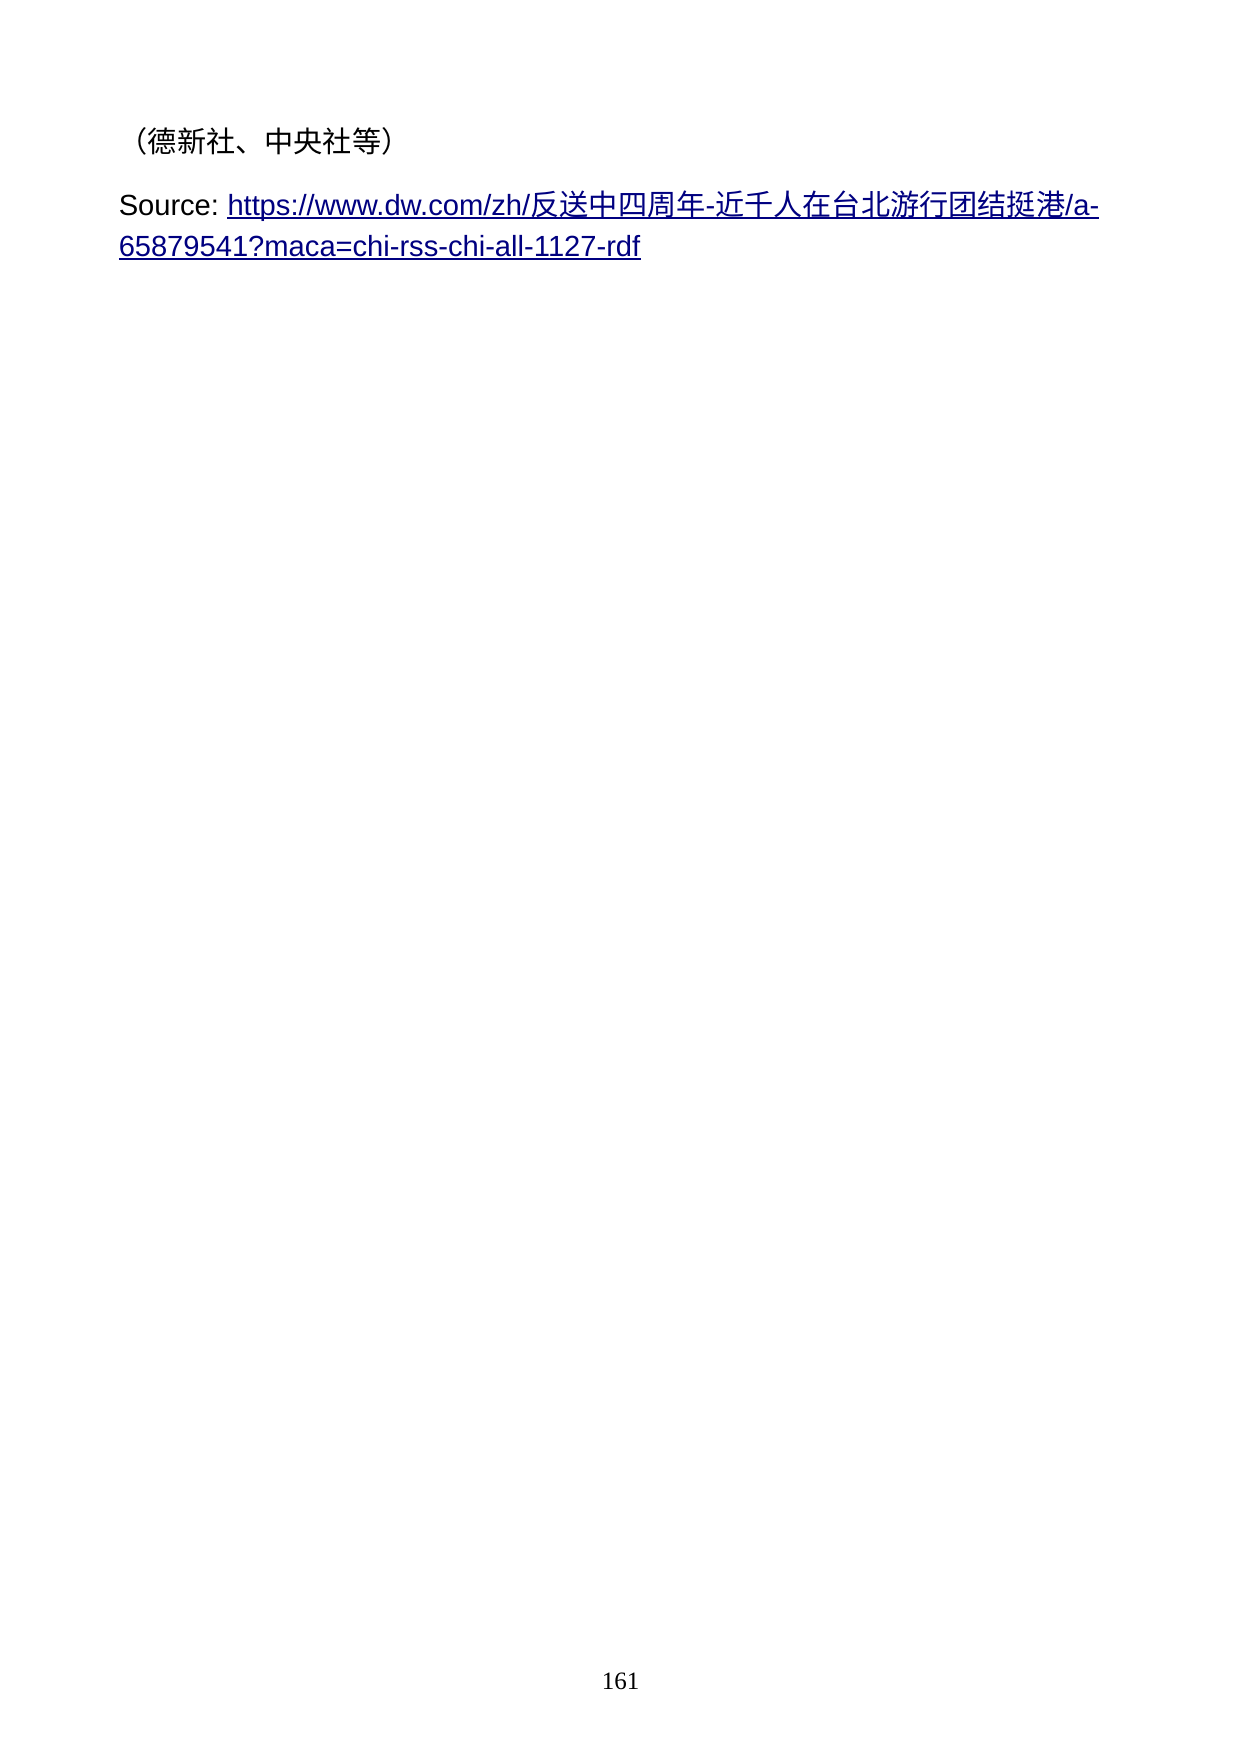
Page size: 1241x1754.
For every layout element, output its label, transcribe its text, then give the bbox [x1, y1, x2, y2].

text （德新社、中央社等） [118, 118, 1122, 161]
text Source: https://www.dw.com/zh/反送中四周年-近千人在台北游行团结挺港/a-65879541?maca=chi-rss-chi-all-1127-rdf [118, 182, 1122, 262]
